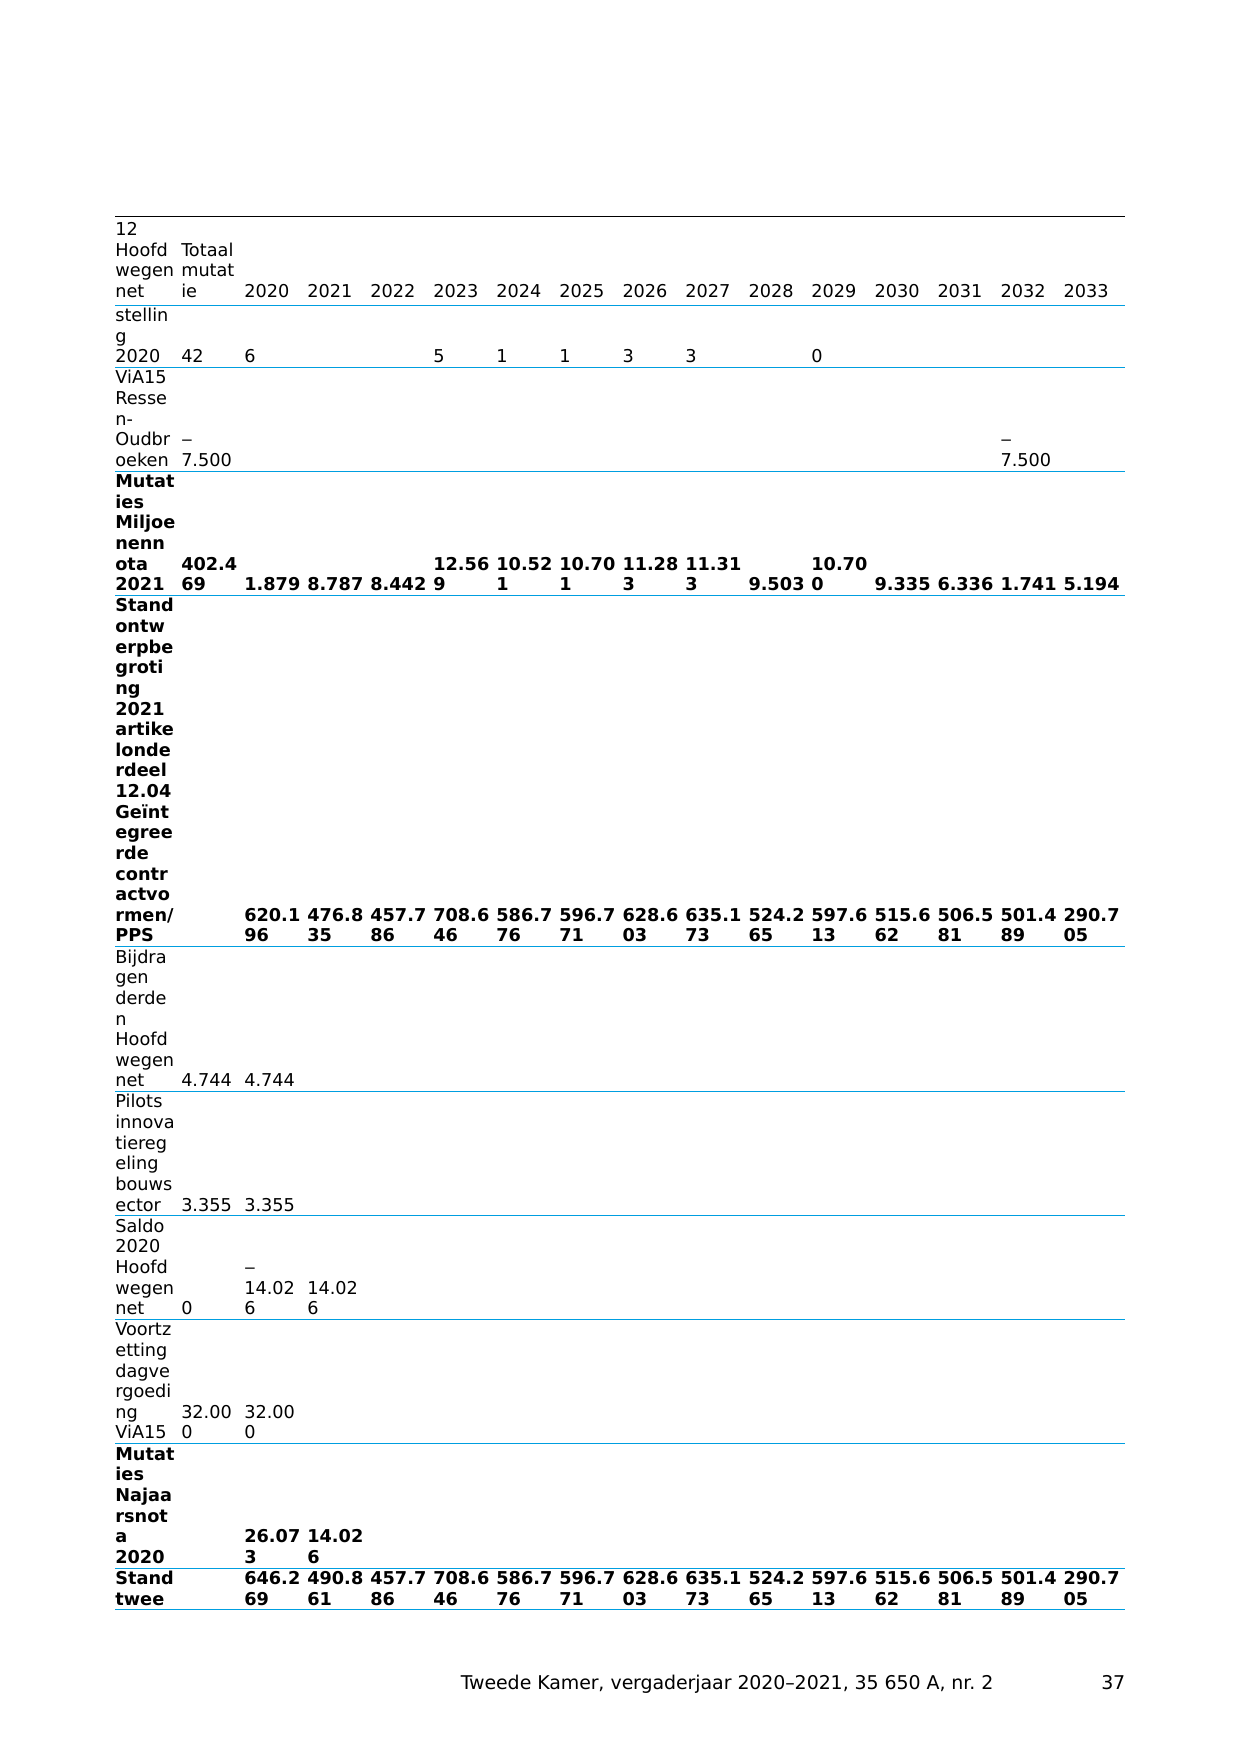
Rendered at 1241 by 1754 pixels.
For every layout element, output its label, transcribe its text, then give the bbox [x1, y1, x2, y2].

table_cell 5.194 [1060, 472, 1125, 595]
table_cell [430, 1216, 493, 1319]
table_cell 9.335 [871, 472, 934, 595]
table_cell [367, 1216, 430, 1319]
table_cell [178, 1569, 241, 1609]
table_cell [367, 1320, 430, 1443]
table_cell [493, 368, 556, 471]
table_cell 290.705 [1060, 1569, 1125, 1609]
table_cell 597.613 [808, 1569, 871, 1609]
table_cell 635.173 [682, 1569, 745, 1609]
table_cell 501.489 [998, 1569, 1060, 1609]
table_cell [430, 1092, 493, 1215]
table_cell 402.469 [178, 472, 241, 595]
table_cell Stand twee [115, 1569, 178, 1609]
table_cell Stand ontwerpbegroting 2021 artikelonderdeel 12.04 Geïntegreerde contractvormen/PPS [115, 596, 178, 946]
table_cell [619, 368, 682, 471]
table_cell 2030 [871, 217, 934, 304]
table_cell 32.000 [178, 1320, 241, 1443]
table_cell [556, 1320, 619, 1443]
table_cell 11.313 [682, 472, 745, 595]
table_cell ‒ 14.026 [241, 1216, 304, 1319]
table_cell 10.701 [556, 472, 619, 595]
table_cell [871, 947, 934, 1091]
table_cell 14.026 [304, 1216, 367, 1319]
table_cell [745, 1092, 808, 1215]
table_cell [493, 1216, 556, 1319]
table_cell [808, 1320, 871, 1443]
table_cell 8.787 [304, 472, 367, 595]
table_cell 3.355 [241, 1092, 304, 1215]
table_cell 26.073 [241, 1444, 304, 1567]
table_cell [430, 947, 493, 1091]
table_cell [682, 947, 745, 1091]
table_cell 476.835 [304, 596, 367, 946]
table_cell [745, 1216, 808, 1319]
table_cell 457.786 [367, 1569, 430, 1609]
table_cell ViA15 Ressen-Oudbroeken [115, 368, 178, 471]
table_cell 6.336 [934, 472, 997, 595]
table_cell 2026 [619, 217, 682, 304]
table_cell [808, 368, 871, 471]
table_cell Bijdragen derden Hoofdwegennet [115, 947, 178, 1091]
table_cell 457.786 [367, 596, 430, 946]
table_cell 506.581 [934, 596, 997, 946]
table_cell [871, 306, 934, 367]
table_cell [556, 1216, 619, 1319]
table_cell 501.489 [998, 596, 1060, 946]
table_cell 506.581 [934, 1569, 997, 1609]
table_cell 32.000 [241, 1320, 304, 1443]
table_cell Saldo 2020 Hoofdwegennet [115, 1216, 178, 1319]
table_cell [304, 368, 367, 471]
table_cell 0 [808, 306, 871, 367]
table_cell [619, 1216, 682, 1319]
table_cell [745, 1444, 808, 1567]
table_cell [745, 368, 808, 471]
table_header Tabel 12 Artikel 12 Hoofdwegennet (bedragen x € 1.000) [115, 191, 1125, 216]
table_cell [367, 1092, 430, 1215]
table_cell [367, 1444, 430, 1567]
table_cell [998, 1444, 1060, 1567]
table_cell 596.771 [556, 596, 619, 946]
table_cell 646.269 [241, 1569, 304, 1609]
table_cell 515.662 [871, 596, 934, 946]
table_cell [430, 1444, 493, 1567]
table_cell [493, 1320, 556, 1443]
table_cell 1.879 [241, 472, 304, 595]
table_cell 3 [619, 306, 682, 367]
table_cell 2025 [556, 217, 619, 304]
table_cell ‒ 7.500 [178, 368, 241, 471]
table_cell [871, 1320, 934, 1443]
table_cell 10.521 [493, 472, 556, 595]
table_cell [1060, 1092, 1125, 1215]
table_cell [304, 1092, 367, 1215]
table_cell Voortzetting dagvergoeding ViA15 [115, 1320, 178, 1443]
table_cell 628.603 [619, 1569, 682, 1609]
table_cell 2023 [430, 217, 493, 304]
table_cell [1060, 1216, 1125, 1319]
table_cell [619, 1092, 682, 1215]
table_cell [178, 1444, 241, 1567]
table_cell [871, 1092, 934, 1215]
table_cell Pilots innovatieregeling bouwsector [115, 1092, 178, 1215]
table_cell 515.662 [871, 1569, 934, 1609]
table_cell [998, 1092, 1060, 1215]
table_cell ‒ 7.500 [998, 368, 1060, 471]
table_cell 524.265 [745, 1569, 808, 1609]
table_cell 12.569 [430, 472, 493, 595]
table_cell 586.776 [493, 596, 556, 946]
table_cell [934, 368, 997, 471]
table_cell [241, 368, 304, 471]
table_cell 2031 [934, 217, 997, 304]
table_cell [493, 1092, 556, 1215]
table_cell [619, 947, 682, 1091]
table_cell [682, 1216, 745, 1319]
table_cell [430, 1320, 493, 1443]
table_cell 708.646 [430, 1569, 493, 1609]
table_cell [998, 1216, 1060, 1319]
table_cell [430, 368, 493, 471]
table_cell 4.744 [178, 947, 241, 1091]
table_cell 2021 [304, 217, 367, 304]
table_cell 2027 [682, 217, 745, 304]
table_cell 12 Hoofdwegennet [115, 217, 178, 304]
table_cell stelling 2020 [115, 306, 178, 367]
table_cell [871, 368, 934, 471]
table_cell [808, 1444, 871, 1567]
table_cell 2020 [241, 217, 304, 304]
table_cell [998, 1320, 1060, 1443]
table_cell [556, 947, 619, 1091]
table_cell [304, 947, 367, 1091]
table_cell [998, 306, 1060, 367]
table_cell 3.355 [178, 1092, 241, 1215]
table_cell 1 [556, 306, 619, 367]
table_cell [745, 947, 808, 1091]
table_cell 11.283 [619, 472, 682, 595]
table_cell [871, 1216, 934, 1319]
table_cell 6 [241, 306, 304, 367]
table_cell [745, 306, 808, 367]
table_cell [304, 1320, 367, 1443]
table_cell 4.744 [241, 947, 304, 1091]
table_cell 524.265 [745, 596, 808, 946]
table_cell 708.646 [430, 596, 493, 946]
table_cell 490.861 [304, 1569, 367, 1609]
table_cell [998, 947, 1060, 1091]
table_cell [367, 306, 430, 367]
table_cell [934, 1092, 997, 1215]
table_cell [1060, 368, 1125, 471]
table_cell [619, 1444, 682, 1567]
table_cell [934, 1216, 997, 1319]
table_cell [556, 1444, 619, 1567]
table_cell 0 [178, 1216, 241, 1319]
table_cell 586.776 [493, 1569, 556, 1609]
table_cell [367, 947, 430, 1091]
table_cell 290.705 [1060, 596, 1125, 946]
table_cell Mutaties Miljoenennota 2021 [115, 472, 178, 595]
table_cell [871, 1444, 934, 1567]
table_cell 3 [682, 306, 745, 367]
table_cell 1.741 [998, 472, 1060, 595]
table_cell [934, 947, 997, 1091]
table_cell [1060, 947, 1125, 1091]
table_cell 14.026 [304, 1444, 367, 1567]
table_cell [745, 1320, 808, 1443]
table_cell [934, 1444, 997, 1567]
table_cell 2033 [1060, 217, 1125, 304]
table_cell [1060, 1320, 1125, 1443]
table_cell [556, 368, 619, 471]
table_cell Totaal mutatie [178, 217, 241, 304]
table_cell [619, 1320, 682, 1443]
table_cell [934, 1320, 997, 1443]
table_cell [493, 1444, 556, 1567]
table_cell [808, 947, 871, 1091]
table_cell 8.442 [367, 472, 430, 595]
table_cell [934, 306, 997, 367]
table_cell 635.173 [682, 596, 745, 946]
table_cell [808, 1216, 871, 1319]
table_cell [808, 1092, 871, 1215]
table_cell 2028 [745, 217, 808, 304]
table_cell [1060, 306, 1125, 367]
table_cell [682, 1320, 745, 1443]
table_cell [1060, 1444, 1125, 1567]
table_cell 5 [430, 306, 493, 367]
table_cell [682, 368, 745, 471]
table_cell Mutaties Najaarsnota 2020 [115, 1444, 178, 1567]
table_cell 597.613 [808, 596, 871, 946]
table_cell [493, 947, 556, 1091]
table_cell [682, 1092, 745, 1215]
table_cell 10.700 [808, 472, 871, 595]
table_cell 2029 [808, 217, 871, 304]
table_cell 1 [493, 306, 556, 367]
table_cell [556, 1092, 619, 1215]
table_cell 2022 [367, 217, 430, 304]
table_cell [682, 1444, 745, 1567]
table_cell 2032 [998, 217, 1060, 304]
table_cell [178, 596, 241, 946]
table_cell [367, 368, 430, 471]
table_cell 2024 [493, 217, 556, 304]
table_cell 9.503 [745, 472, 808, 595]
table_cell 596.771 [556, 1569, 619, 1609]
table_cell [304, 306, 367, 367]
table_cell 628.603 [619, 596, 682, 946]
table_cell 620.196 [241, 596, 304, 946]
table_cell 42 [178, 306, 241, 367]
